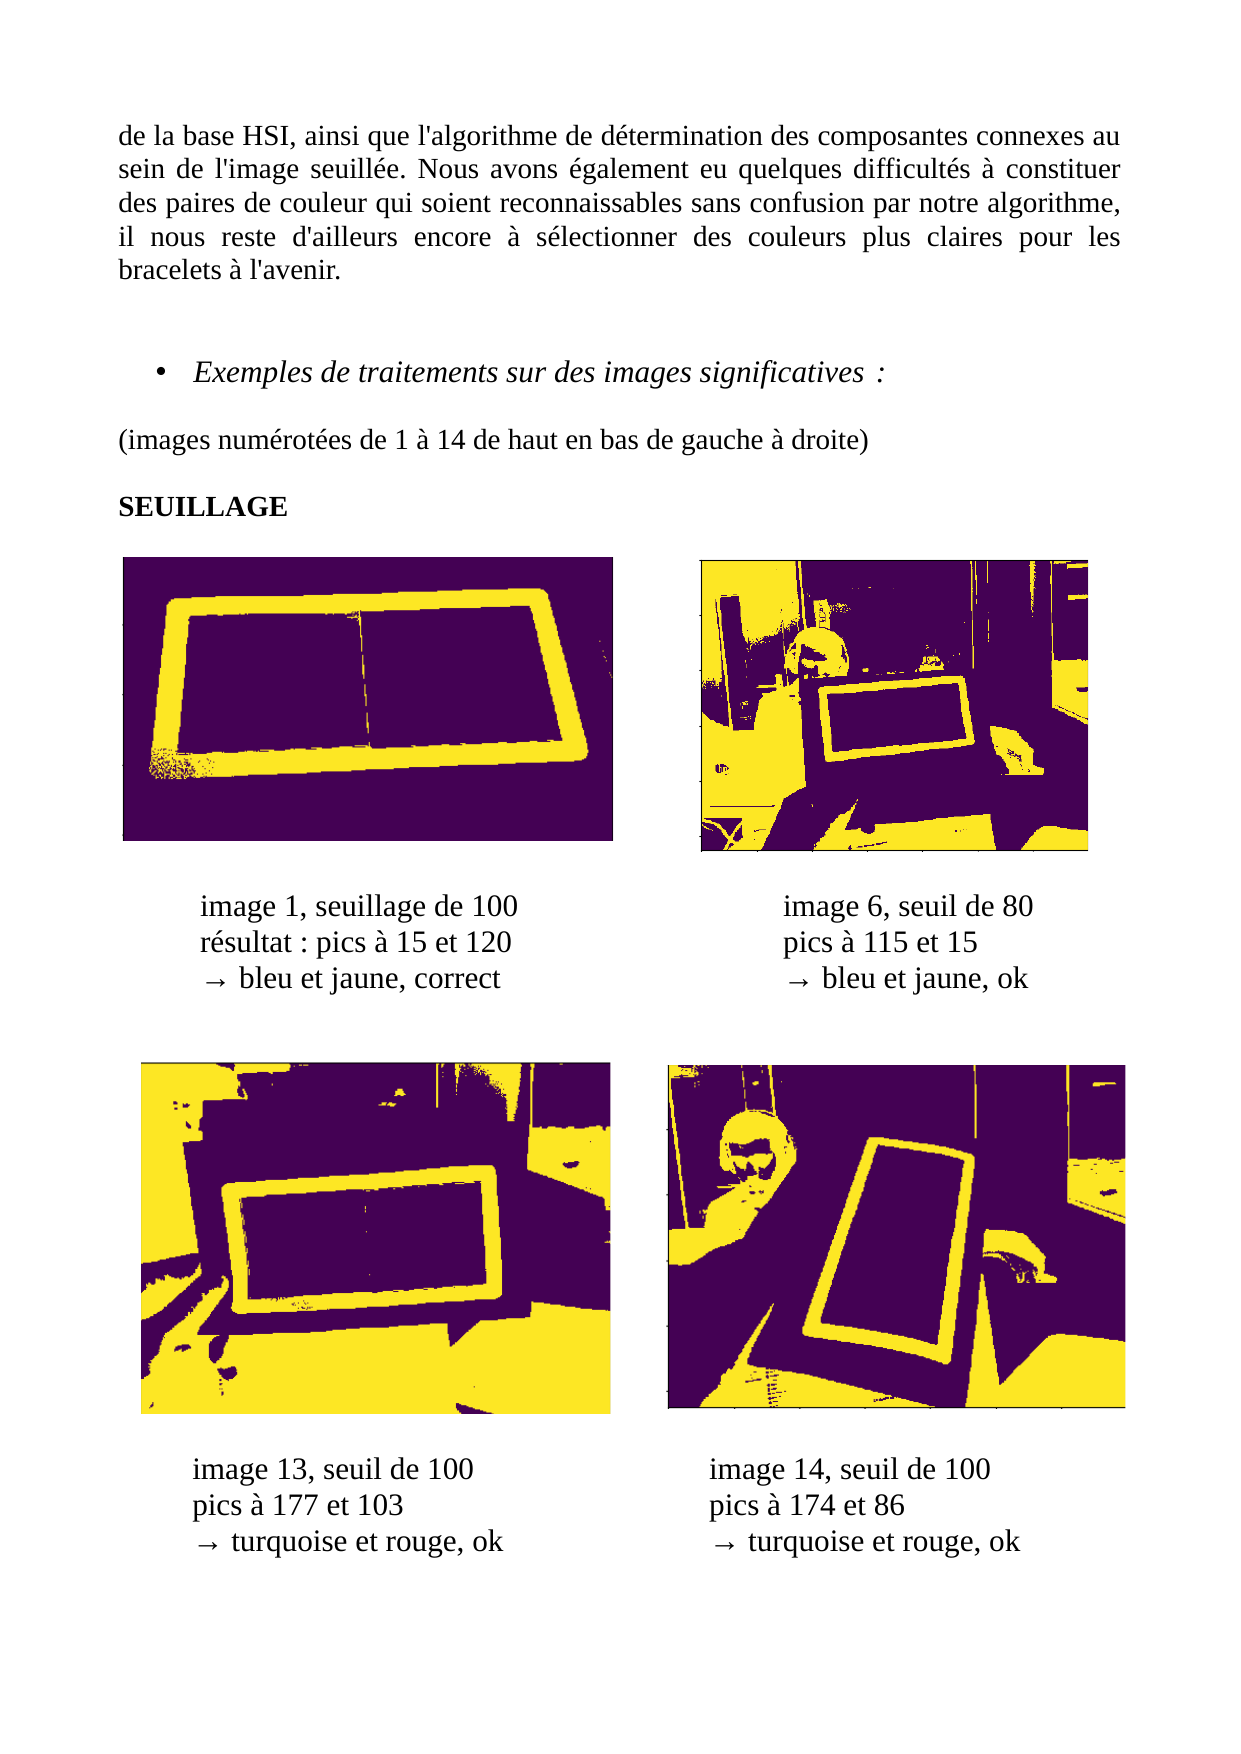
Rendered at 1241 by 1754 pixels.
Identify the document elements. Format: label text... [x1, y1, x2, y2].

text → turquoise et rouge, ok → turquoise et rouge, ok [118, 1522, 1122, 1558]
picture [666, 1065, 1126, 1409]
picture [122, 557, 614, 841]
text SEUILLAGE [118, 489, 1122, 523]
text image 1, seuillage de 100 image 6, seuil de 80 [118, 887, 1122, 923]
text → bleu et jaune, correct → bleu et jaune, ok [118, 959, 1122, 995]
text (images numérotées de 1 à 14 de haut en bas de gauche à droite) [118, 422, 1122, 456]
text de la base HSI, ainsi que l'algorithme de détermination des composantes connexes au sein de l'image seuillée. Nous avons également eu quelques difficultés à constituer des paires de couleur qui soient reconnaissables sans confusion par notre algorithme, il nous reste d'ailleurs encore à sélectionner des couleurs plus claires pour les bracelets à l'avenir. [118, 118, 1122, 286]
picture [699, 559, 1089, 852]
picture [141, 1062, 611, 1414]
text pics à 177 et 103 pics à 174 et 86 [118, 1486, 1122, 1522]
text image 13, seuil de 100 image 14, seuil de 100 [118, 1450, 1122, 1486]
list Exemples de traitements sur des images significatives : [156, 353, 1122, 389]
text résultat : pics à 15 et 120 pics à 115 et 15 [118, 923, 1122, 959]
